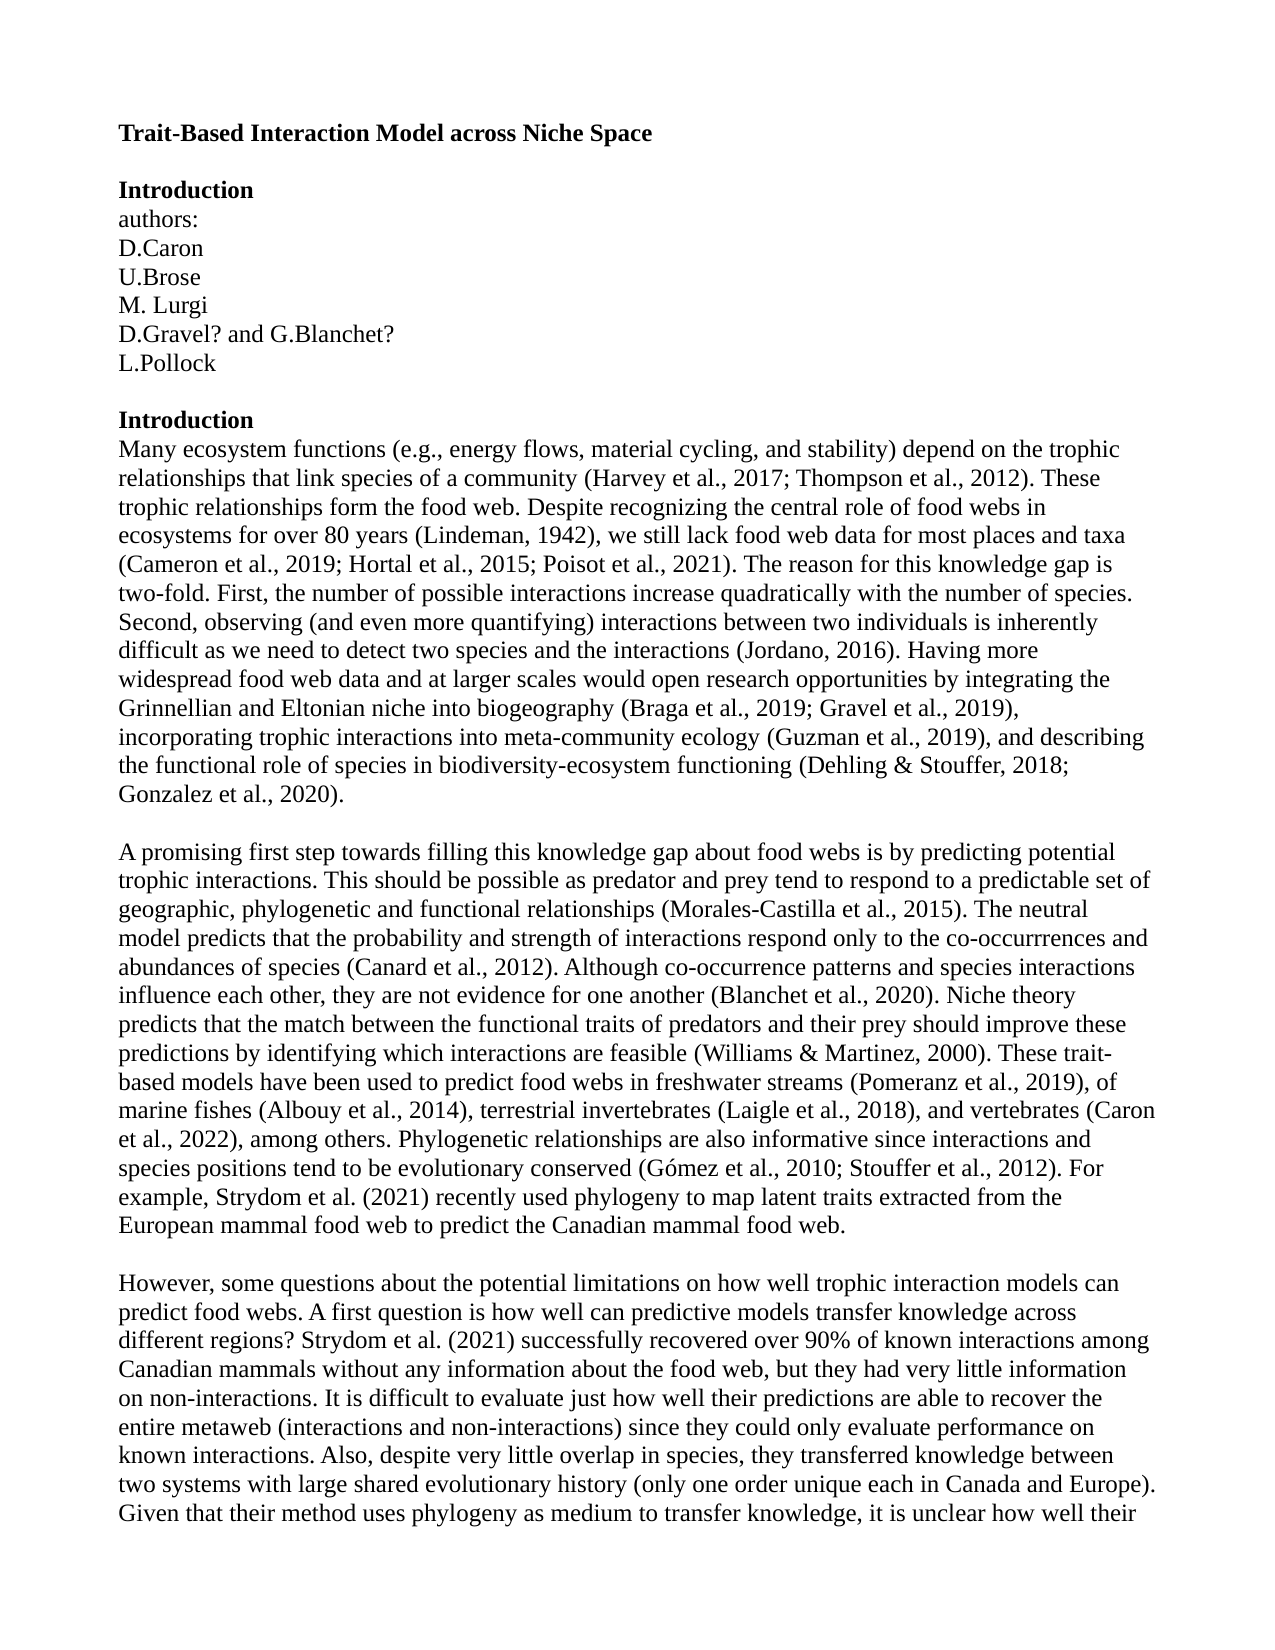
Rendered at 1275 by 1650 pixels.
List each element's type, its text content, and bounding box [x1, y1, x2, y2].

text Trait-Based Interaction Model across Niche Space [118, 118, 1157, 147]
text authors: [118, 204, 1157, 233]
text L.Pollock [118, 348, 1157, 377]
text D.Gravel? and G.Blanchet? [118, 319, 1157, 348]
text U.Brose [118, 262, 1157, 291]
text M. Lurgi [118, 291, 1157, 319]
text A promising first step towards filling this knowledge gap about food webs is by predicting potential trophic interactions. This should be possible as predator and prey tend to respond to a predictable set of geographic, phylogenetic and functional relationships (Morales-Castilla et al., 2015). The neutral model predicts that the probability and strength of interactions respond only to the co-occurrrences and abundances of species (Canard et al., 2012). Although co-occurrence patterns and species interactions influence each other, they are not evidence for one another (Blanchet et al., 2020). Niche theory predicts that the match between the functional traits of predators and their prey should improve these predictions by identifying which interactions are feasible (Williams & Martinez, 2000). These trait-based models have been used to predict food webs in freshwater streams (Pomeranz et al., 2019), of marine fishes (Albouy et al., 2014), terrestrial invertebrates (Laigle et al., 2018), and vertebrates (Caron et al., 2022), among others. Phylogenetic relationships are also informative since interactions and species positions tend to be evolutionary conserved (Gómez et al., 2010; Stouffer et al., 2012). For example, Strydom et al. (2021) recently used phylogeny to map latent traits extracted from the European mammal food web to predict the Canadian mammal food web. [118, 837, 1157, 1239]
text Many ecosystem functions (e.g., energy flows, material cycling, and stability) depend on the trophic relationships that link species of a community (Harvey et al., 2017; Thompson et al., 2012). These trophic relationships form the food web. Despite recognizing the central role of food webs in ecosystems for over 80 years (Lindeman, 1942), we still lack food web data for most places and taxa (Cameron et al., 2019; Hortal et al., 2015; Poisot et al., 2021). The reason for this knowledge gap is two-fold. First, the number of possible interactions increase quadratically with the number of species. Second, observing (and even more quantifying) interactions between two individuals is inherently difficult as we need to detect two species and the interactions (Jordano, 2016). Having more widespread food web data and at larger scales would open research opportunities by integrating the Grinnellian and Eltonian niche into biogeography (Braga et al., 2019; Gravel et al., 2019), incorporating trophic interactions into meta-community ecology (Guzman et al., 2019), and describing the functional role of species in biodiversity-ecosystem functioning (Dehling & Stouffer, 2018; Gonzalez et al., 2020). [118, 434, 1157, 808]
text Introduction [118, 406, 1157, 434]
text However, some questions about the potential limitations on how well trophic interaction models can predict food webs. A first question is how well can predictive models transfer knowledge across different regions? Strydom et al. (2021) successfully recovered over 90% of known interactions among Canadian mammals without any information about the food web, but they had very little information on non-interactions. It is difficult to evaluate just how well their predictions are able to recover the entire metaweb (interactions and non-interactions) since they could only evaluate performance on known interactions. Also, despite very little overlap in species, they transferred knowledge between two systems with large shared evolutionary history (only one order unique each in Canada and Europe). Given that their method uses phylogeny as medium to transfer knowledge, it is unclear how well their [118, 1268, 1157, 1527]
text Introduction [118, 176, 1157, 204]
text D.Caron [118, 233, 1157, 262]
